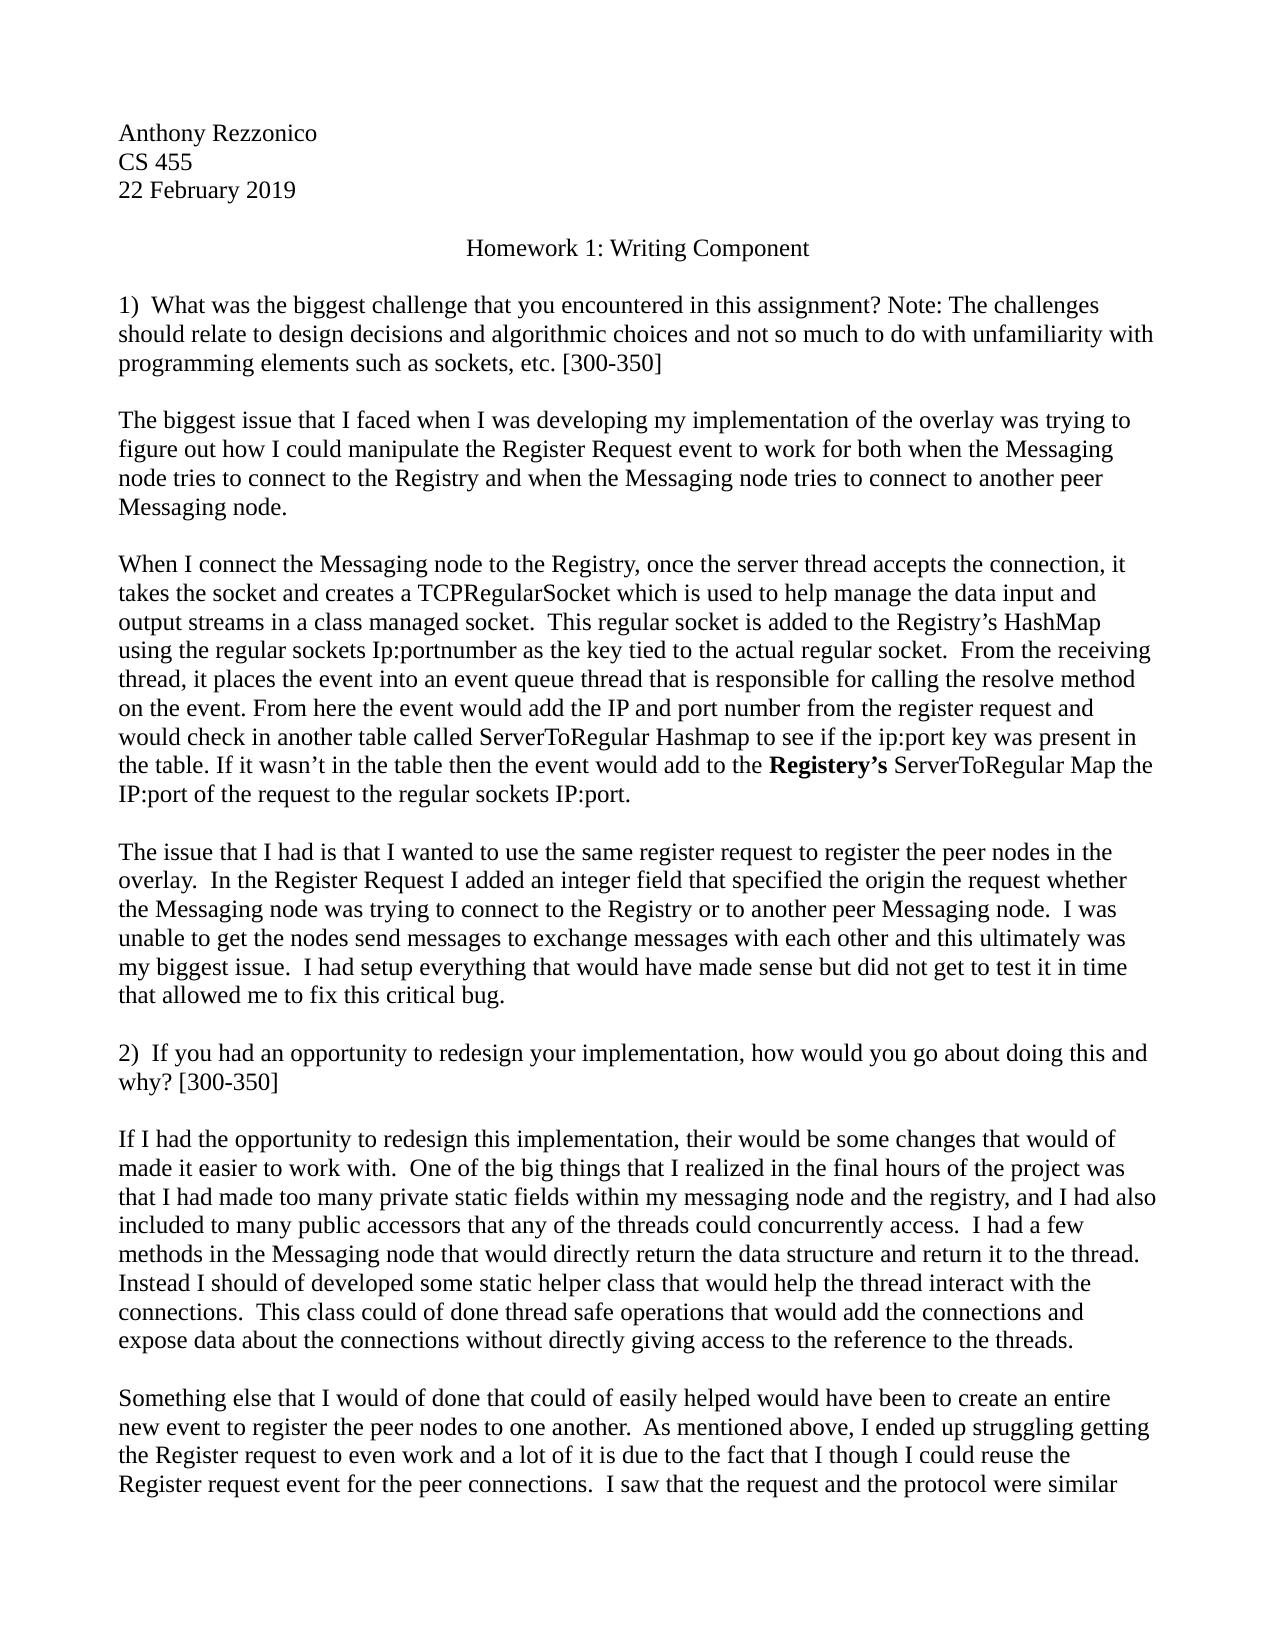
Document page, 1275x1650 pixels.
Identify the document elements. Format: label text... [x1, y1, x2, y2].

text The issue that I had is that I wanted to use the same register request to register the peer nodes in the overlay. In the Register Request I added an integer field that specified the origin the request whether the Messaging node was trying to connect to the Registry or to another peer Messaging node. I was unable to get the nodes send messages to exchange messages with each other and this ultimately was my biggest issue. I had setup everything that would have made sense but did not get to test it in time that allowed me to fix this critical bug. [118, 837, 1157, 1009]
text 1) What was the biggest challenge that you encountered in this assignment? Note: The challenges should relate to design decisions and algorithmic choices and not so much to do with unfamiliarity with programming elements such as sockets, etc. [300-350] [118, 291, 1157, 377]
text CS 455 [118, 147, 1157, 176]
text Anthony Rezzonico [118, 118, 1157, 147]
text Something else that I would of done that could of easily helped would have been to create an entire new event to register the peer nodes to one another. As mentioned above, I ended up struggling getting the Register request to even work and a lot of it is due to the fact that I though I could reuse the Register request event for the peer connections. I saw that the request and the protocol were similar [118, 1383, 1157, 1498]
text The biggest issue that I faced when I was developing my implementation of the overlay was trying to figure out how I could manipulate the Register Request event to work for both when the Messaging node tries to connect to the Registry and when the Messaging node tries to connect to another peer Messaging node. [118, 406, 1157, 521]
text When I connect the Messaging node to the Registry, once the server thread accepts the connection, it takes the socket and creates a TCPRegularSocket which is used to help manage the data input and output streams in a class managed socket. This regular socket is added to the Registry’s HashMap using the regular sockets Ip:portnumber as the key tied to the actual regular socket. From the receiving thread, it places the event into an event queue thread that is responsible for calling the resolve method on the event. From here the event would add the IP and port number from the register request and would check in another table called ServerToRegular Hashmap to see if the ip:port key was present in the table. If it wasn’t in the table then the event would add to the Registery’s ServerToRegular Map the IP:port of the request to the regular sockets IP:port. [118, 549, 1157, 808]
text 2) If you had an opportunity to redesign your implementation, how would you go about doing this and why? [300-350] [118, 1038, 1157, 1096]
text Homework 1: Writing Component [118, 233, 1157, 262]
text If I had the opportunity to redesign this implementation, their would be some changes that would of made it easier to work with. One of the big things that I realized in the final hours of the project was that I had made too many private static fields within my messaging node and the registry, and I had also included to many public accessors that any of the threads could concurrently access. I had a few methods in the Messaging node that would directly return the data structure and return it to the thread. Instead I should of developed some static helper class that would help the thread interact with the connections. This class could of done thread safe operations that would add the connections and expose data about the connections without directly giving access to the reference to the threads. [118, 1124, 1157, 1354]
text 22 February 2019 [118, 176, 1157, 204]
